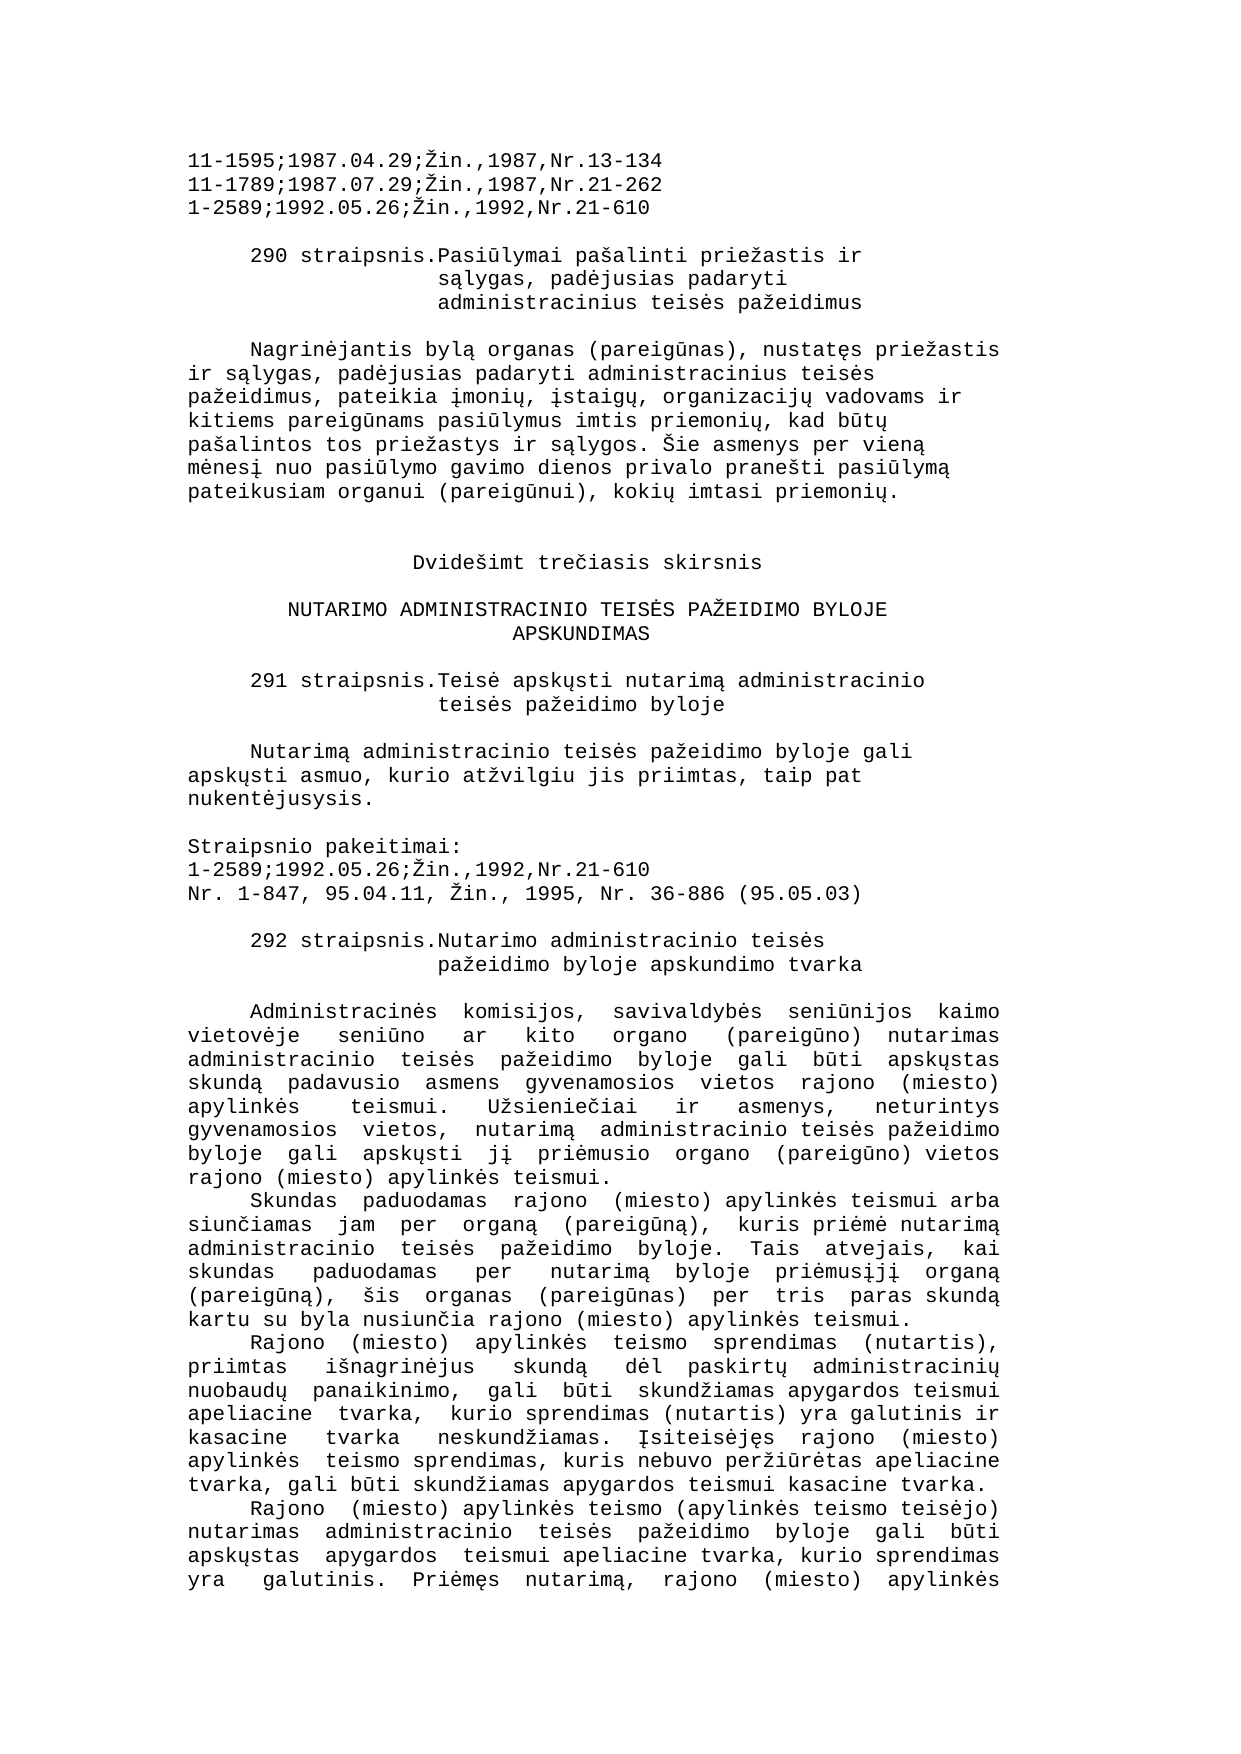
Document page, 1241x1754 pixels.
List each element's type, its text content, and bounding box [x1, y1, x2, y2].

text siunčiamas jam per organą (pareigūną), kuris priėmė nutarimą [187, 1214, 1053, 1238]
text Dvidešimt trečiasis skirsnis [187, 552, 1053, 576]
text (pareigūną), šis organas (pareigūnas) per tris paras skundą [187, 1285, 1053, 1309]
text nutarimas administracinio teisės pažeidimo byloje gali būti [187, 1521, 1053, 1545]
text yra galutinis. Priėmęs nutarimą, rajono (miesto) apylinkės [187, 1569, 1053, 1592]
text NUTARIMO ADMINISTRACINIO TEISĖS PAŽEIDIMO BYLOJE [187, 599, 1053, 623]
text apskųsti asmuo, kurio atžvilgiu jis priimtas, taip pat [187, 765, 1053, 788]
text Nr. 1-847, 95.04.11, Žin., 1995, Nr. 36-886 (95.05.03) [187, 883, 1053, 907]
text Straipsnio pakeitimai: [187, 836, 1053, 859]
text apylinkės teismo sprendimas, kuris nebuvo peržiūrėtas apeliacine [187, 1451, 1053, 1474]
text administracinio teisės pažeidimo byloje gali būti apskųstas [187, 1048, 1053, 1072]
text mėnesį nuo pasiūlymo gavimo dienos privalo pranešti pasiūlymą [187, 457, 1053, 481]
text pateikusiam organui (pareigūnui), kokių imtasi priemonių. [187, 481, 1053, 505]
text Skundas paduodamas rajono (miesto) apylinkės teismui arba [187, 1190, 1053, 1214]
text ir sąlygas, padėjusias padaryti administracinius teisės [187, 363, 1053, 386]
text nuobaudų panaikinimo, gali būti skundžiamas apygardos teismui [187, 1379, 1053, 1403]
text APSKUNDIMAS [187, 623, 1053, 647]
text Nutarimą administracinio teisės pažeidimo byloje gali [187, 741, 1053, 765]
text 11-1595;1987.04.29;Žin.,1987,Nr.13-134 [187, 150, 1053, 174]
text 1-2589;1992.05.26;Žin.,1992,Nr.21-610 [187, 197, 1053, 221]
text pažeidimus, pateikia įmonių, įstaigų, organizacijų vadovams ir [187, 386, 1053, 410]
text byloje gali apskųsti jį priėmusio organo (pareigūno) vietos [187, 1143, 1053, 1167]
text 291 straipsnis.Teisė apskųsti nutarimą administracinio [187, 670, 1053, 694]
text 1-2589;1992.05.26;Žin.,1992,Nr.21-610 [187, 859, 1053, 883]
text apskųstas apygardos teismui apeliacine tvarka, kurio sprendimas [187, 1545, 1053, 1569]
text Nagrinėjantis bylą organas (pareigūnas), nustatęs priežastis [187, 339, 1053, 363]
text kitiems pareigūnams pasiūlymus imtis priemonių, kad būtų [187, 410, 1053, 434]
text Rajono (miesto) apylinkės teismo sprendimas (nutartis), [187, 1332, 1053, 1356]
text sąlygas, padėjusias padaryti [187, 268, 1053, 292]
text nukentėjusysis. [187, 788, 1053, 812]
text vietovėje seniūno ar kito organo (pareigūno) nutarimas [187, 1025, 1053, 1048]
text 11-1789;1987.07.29;Žin.,1987,Nr.21-262 [187, 174, 1053, 197]
text 290 straipsnis.Pasiūlymai pašalinti priežastis ir [187, 244, 1053, 268]
text priimtas išnagrinėjus skundą dėl paskirtų administracinių [187, 1356, 1053, 1379]
text administracinio teisės pažeidimo byloje. Tais atvejais, kai [187, 1238, 1053, 1261]
text kartu su byla nusiunčia rajono (miesto) apylinkės teismui. [187, 1309, 1053, 1332]
text administracinius teisės pažeidimus [187, 292, 1053, 316]
text skundas paduodamas per nutarimą byloje priėmusįjį organą [187, 1261, 1053, 1285]
text pašalintos tos priežastys ir sąlygos. Šie asmenys per vieną [187, 434, 1053, 457]
text apeliacine tvarka, kurio sprendimas (nutartis) yra galutinis ir [187, 1403, 1053, 1427]
text rajono (miesto) apylinkės teismui. [187, 1167, 1053, 1190]
text pažeidimo byloje apskundimo tvarka [187, 954, 1053, 978]
text gyvenamosios vietos, nutarimą administracinio teisės pažeidimo [187, 1119, 1053, 1143]
text apylinkės teismui. Užsieniečiai ir asmenys, neturintys [187, 1096, 1053, 1119]
text 292 straipsnis.Nutarimo administracinio teisės [187, 930, 1053, 954]
text teisės pažeidimo byloje [187, 694, 1053, 717]
text kasacine tvarka neskundžiamas. Įsiteisėjęs rajono (miesto) [187, 1427, 1053, 1451]
text Rajono (miesto) apylinkės teismo (apylinkės teismo teisėjo) [187, 1498, 1053, 1521]
text tvarka, gali būti skundžiamas apygardos teismui kasacine tvarka. [187, 1474, 1053, 1498]
text Administracinės komisijos, savivaldybės seniūnijos kaimo [187, 1001, 1053, 1025]
text skundą padavusio asmens gyvenamosios vietos rajono (miesto) [187, 1072, 1053, 1096]
